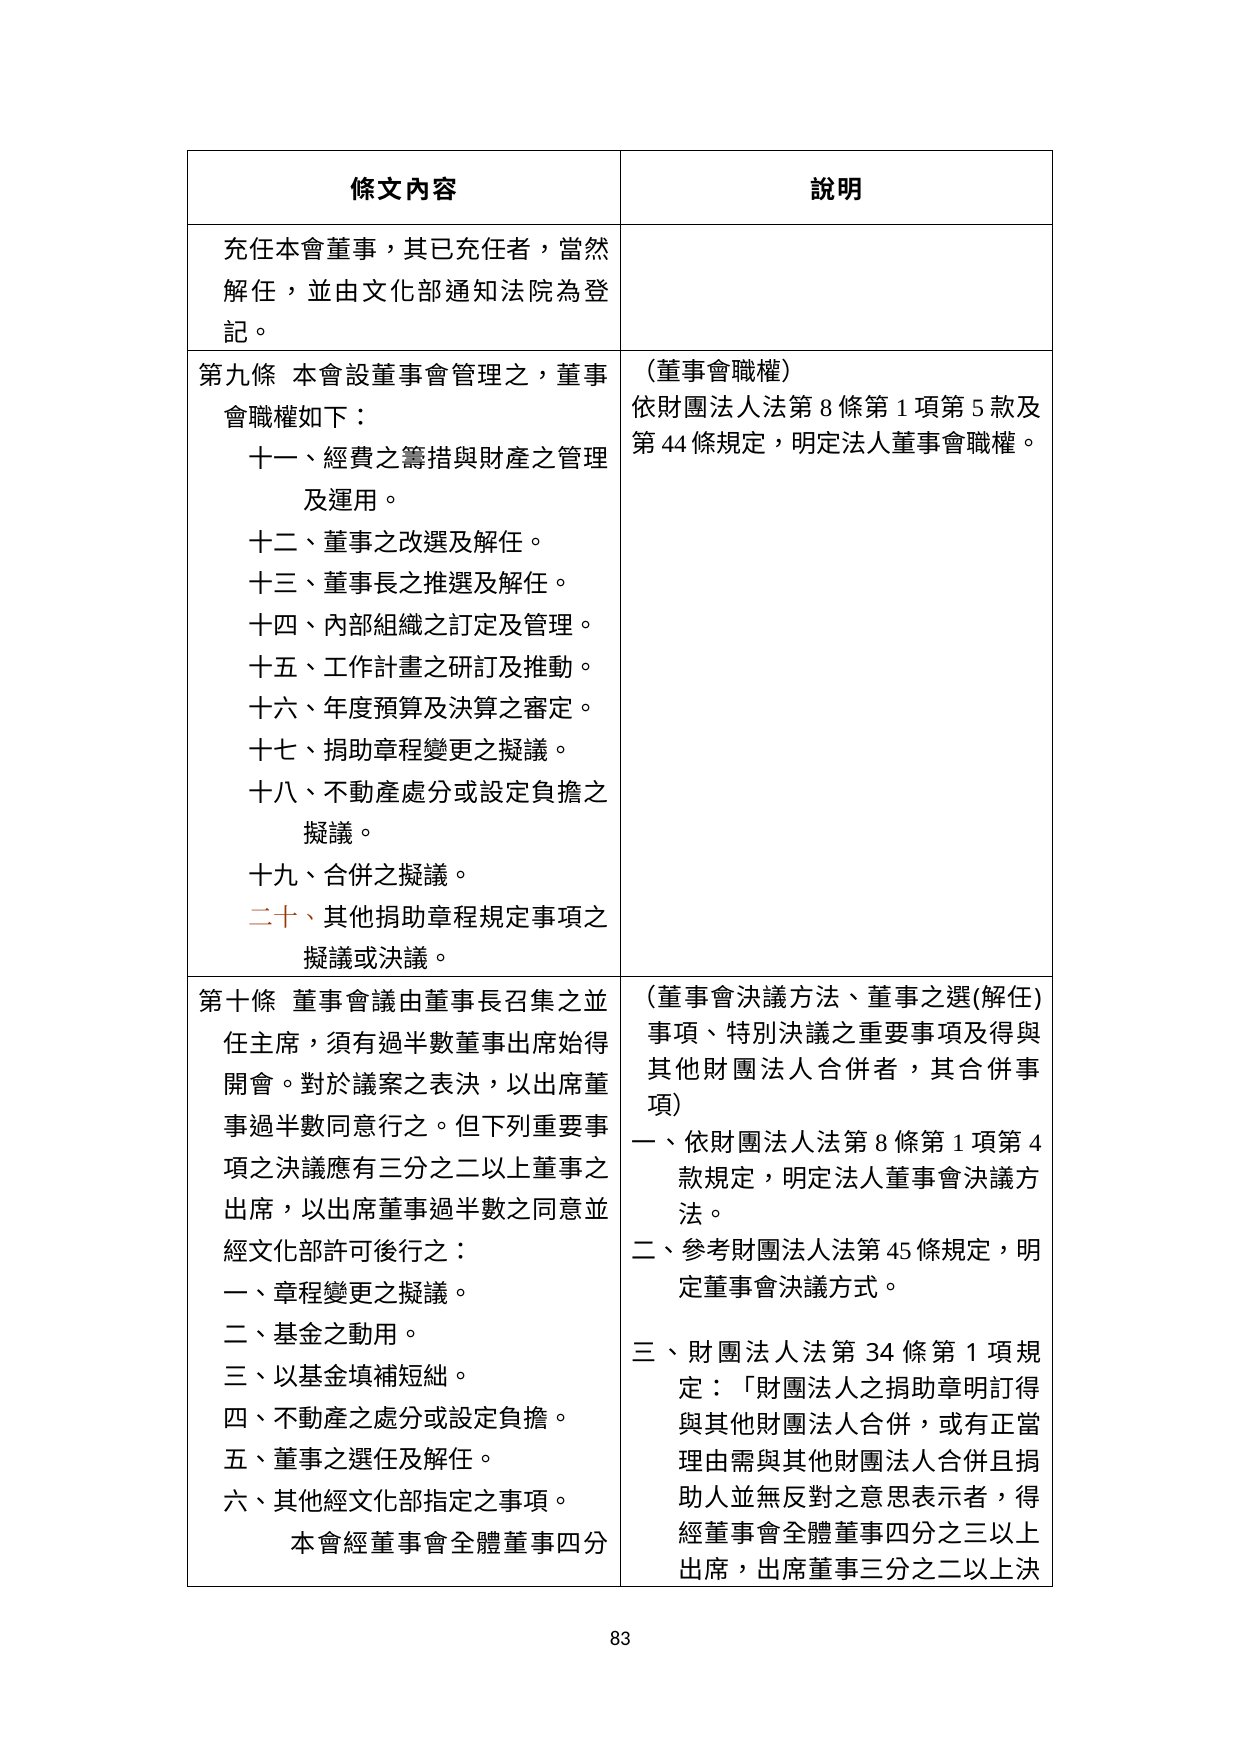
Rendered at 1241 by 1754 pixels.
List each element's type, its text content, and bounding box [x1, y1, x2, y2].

table_header 條文內容 [188, 151, 620, 224]
table_cell [621, 225, 1052, 350]
table_cell （董事會決議方法、董事之選(解任)事項、特別決議之重要事項及得與其他財團法人合併者，其合併事項） 一、依財團法人法第8條第1項第4款規定，明定法人董事會決議方法。 二、參考財團法人法第45條規定，明定董事會決議方式。 三、財團法人法第34條第1項規定：「財團法人之捐助章明訂得與其他財團法人合併，或有正當理由需與其他財團法人合併且捐助人並無反對之意思表示者，得經董事會全體董事四分之三以上出席，出席董事三分之二以上決 [621, 977, 1052, 1586]
table_cell 第九條 本會設董事會管理之，董事會職權如下： 經費之籌措與財產之管理及運用。 董事之改選及解任。 董事長之推選及解任。 內部組織之訂定及管理。 工作計畫之研訂及推動。 年度預算及決算之審定。 捐助章程變更之擬議。 不動產處分或設定負擔之擬議。 合併之擬議。 其他捐助章程規定事項之擬議或決議。 [188, 351, 620, 976]
table_cell （董事會職權） 依財團法人法第8條第1項第5款及第44條規定，明定法人董事會職權。 [621, 351, 1052, 976]
table_cell 充任本會董事，其已充任者，當然解任，並由文化部通知法院為登記。 [188, 225, 620, 350]
table_header 說明 [621, 151, 1052, 224]
table_cell 第十條 董事會議由董事長召集之並任主席，須有過半數董事出席始得開會。對於議案之表決，以出席董事過半數同意行之。但下列重要事項之決議應有三分之二以上董事之出席，以出席董事過半數之同意並經文化部許可後行之： 一、章程變更之擬議。 二、基金之動用。 三、以基金填補短絀。 四、不動產之處分或設定負擔。 五、董事之選任及解任。 六、其他經文化部指定之事項。 本會經董事會全體董事四分 [188, 977, 620, 1586]
